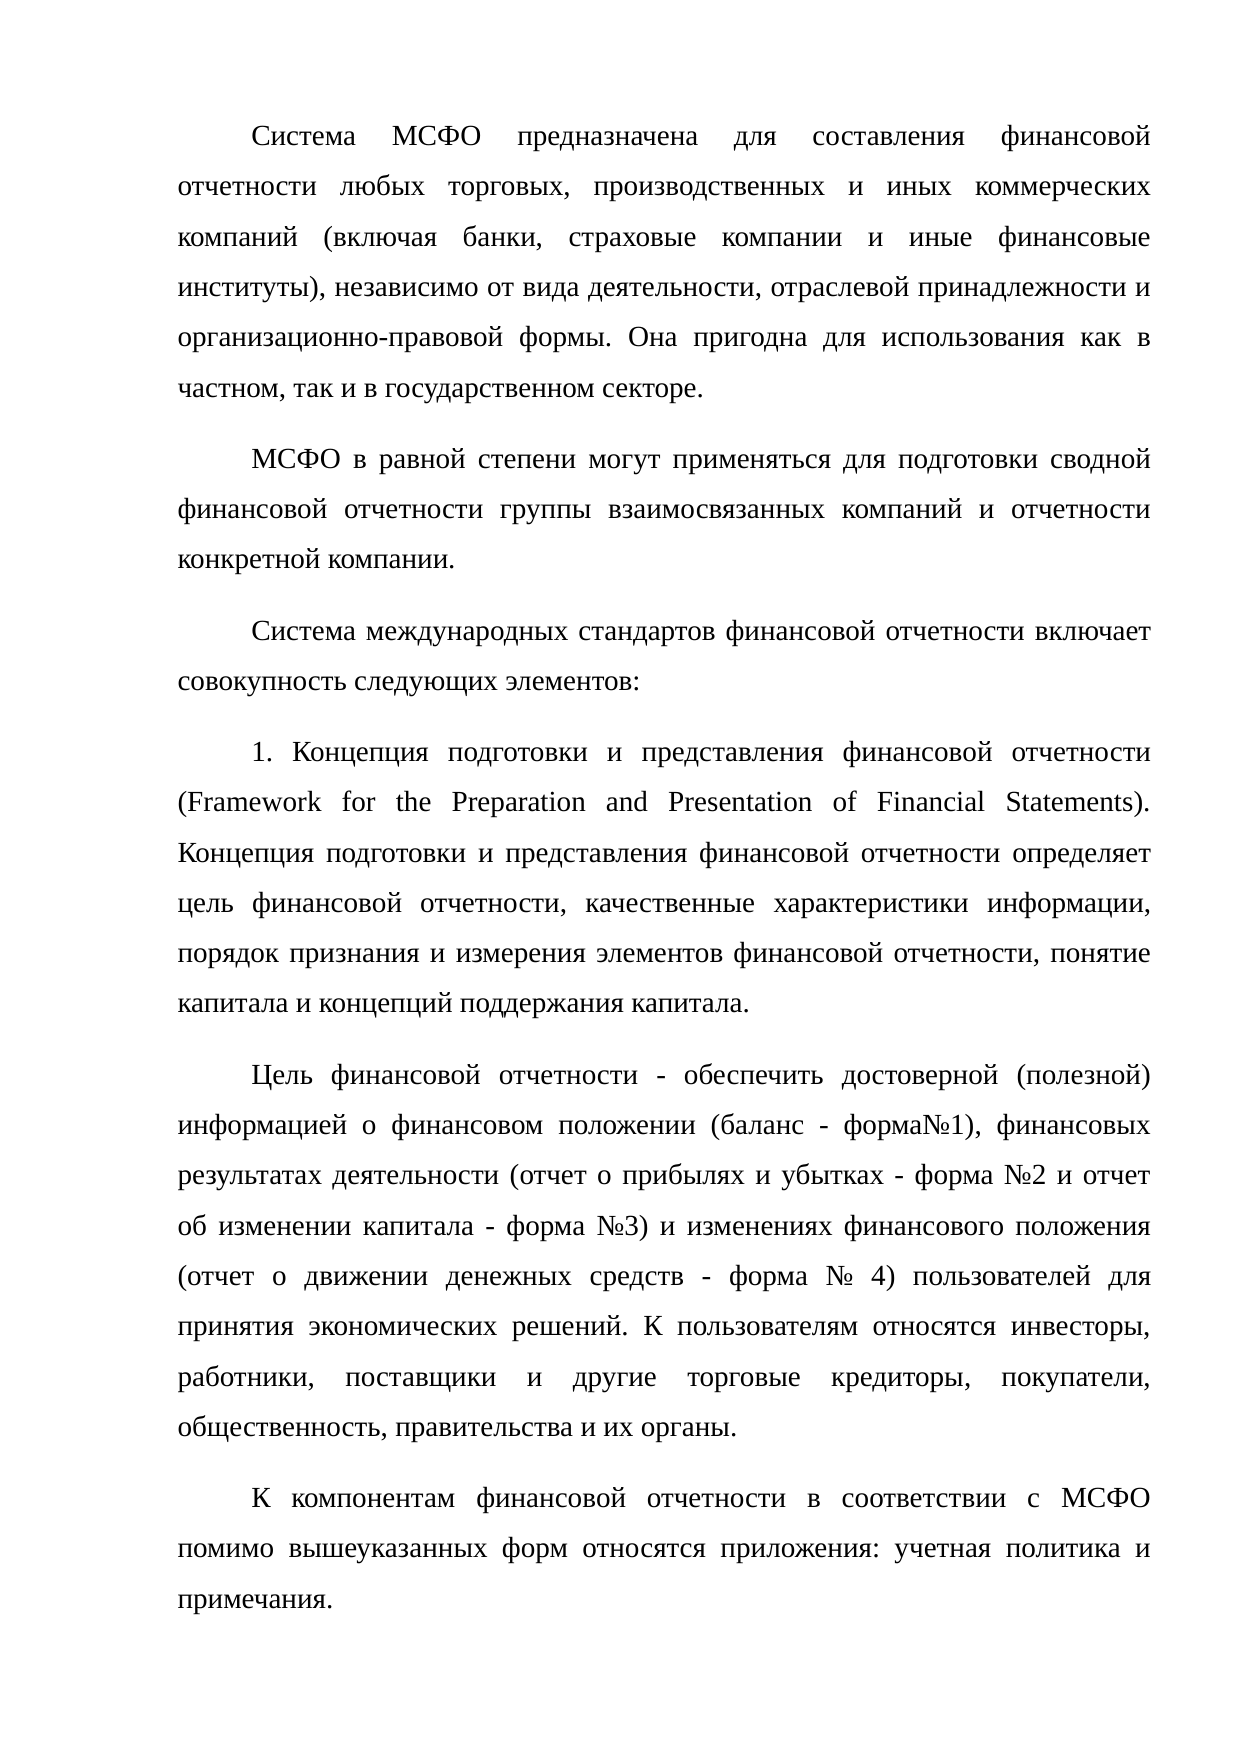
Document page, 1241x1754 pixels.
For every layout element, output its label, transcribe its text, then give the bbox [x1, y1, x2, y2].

text МСФО в равной степени могут применяться для подготовки сводной финансовой отчетности группы взаимосвязанных компаний и отчетности конкретной компании. [177, 441, 1152, 575]
text Система международных стандартов финансовой отчетности включает совокупность следующих элементов: [177, 613, 1152, 696]
text Цель финансовой отчетности - обеспечить достоверной (полезной) информацией о финансовом положении (баланс - форма№1), финансовых результатах деятельности (отчет о прибылях и убытках - форма №2 и отчет об изменении капитала - форма №3) и изменениях финансового положения (отчет о движении денежных средств - форма № 4) пользователей для принятия экономических решений. К пользователям относятся инвесторы, работники, поставщики и другие торговые кредиторы, покупатели, общественность, правительства и их органы. [177, 1057, 1152, 1442]
text К компонентам финансовой отчетности в соответствии с МСФО помимо вышеуказанных форм относятся приложения: учетная политика и примечания. [177, 1480, 1152, 1614]
text 1. Концепция подготовки и представления финансовой отчетности (Framework for the Preparation and Presentation of Financial Statements). Концепция подготовки и представления финансовой отчетности определяет цель финансовой отчетности, качественные характеристики информации, порядок признания и измерения элементов финансовой отчетности, понятие капитала и концепций поддержания капитала. [177, 734, 1152, 1019]
text Система МСФО предназначена для составления финансовой отчетности любых торговых, производственных и иных коммерческих компаний (включая банки, страховые компании и иные финансовые институты), независимо от вида деятельности, отраслевой принадлежности и организационно-правовой формы. Она пригодна для использования как в частном, так и в государственном секторе. [177, 118, 1152, 403]
